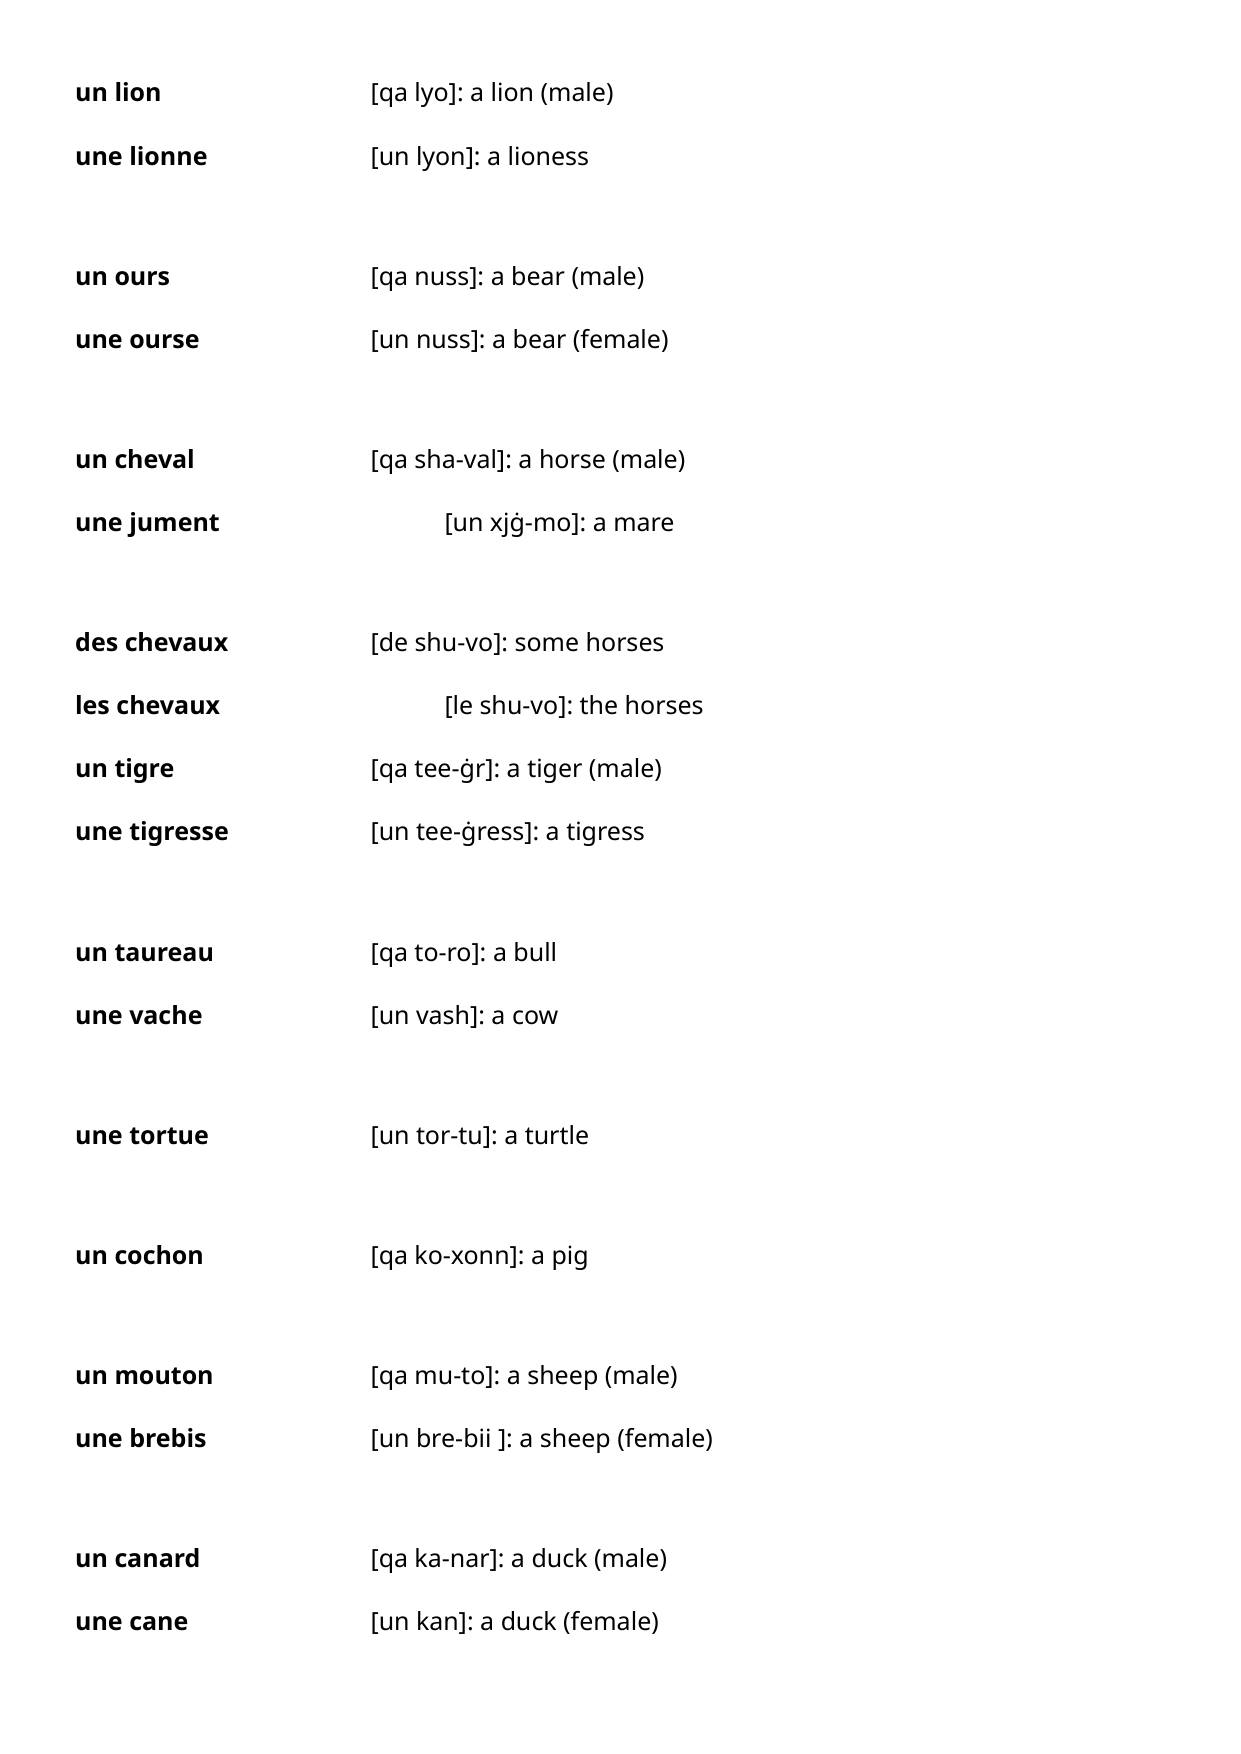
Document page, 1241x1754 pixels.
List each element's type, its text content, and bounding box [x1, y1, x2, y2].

text un tigre [qa tee-ġr]: a tiger (male) [75, 751, 1165, 785]
text une cane [un kan]: a duck (female) [75, 1604, 1165, 1638]
text les chevaux [le shu-vo]: the horses [75, 688, 1165, 722]
text une ourse [un nuss]: a bear (female) [75, 321, 1165, 355]
text un cochon [qa ko-xonn]: a pig [75, 1237, 1165, 1272]
text un canard [qa ka-nar]: a duck (male) [75, 1541, 1165, 1575]
text un lion [qa lyo]: a lion (male) [75, 75, 1165, 109]
text une tigresse [un tee-ġress]: a tigress [75, 814, 1165, 848]
text un cheval [qa sha-val]: a horse (male) [75, 441, 1165, 476]
text un mouton [qa mu-to]: a sheep (male) [75, 1358, 1165, 1392]
text une tortue [un tor-tu]: a turtle [75, 1117, 1165, 1151]
text une jument [un xjġ-mo]: a mare [75, 504, 1165, 539]
text une brebis [un bre-bii ]: a sheep (female) [75, 1421, 1165, 1455]
text un taureau [qa to-ro]: a bull [75, 934, 1165, 968]
text des chevaux [de shu-vo]: some horses [75, 625, 1165, 659]
text un ours [qa nuss]: a bear (male) [75, 258, 1165, 292]
text une lionne [un lyon]: a lioness [75, 138, 1165, 172]
text une vache [un vash]: a cow [75, 997, 1165, 1031]
